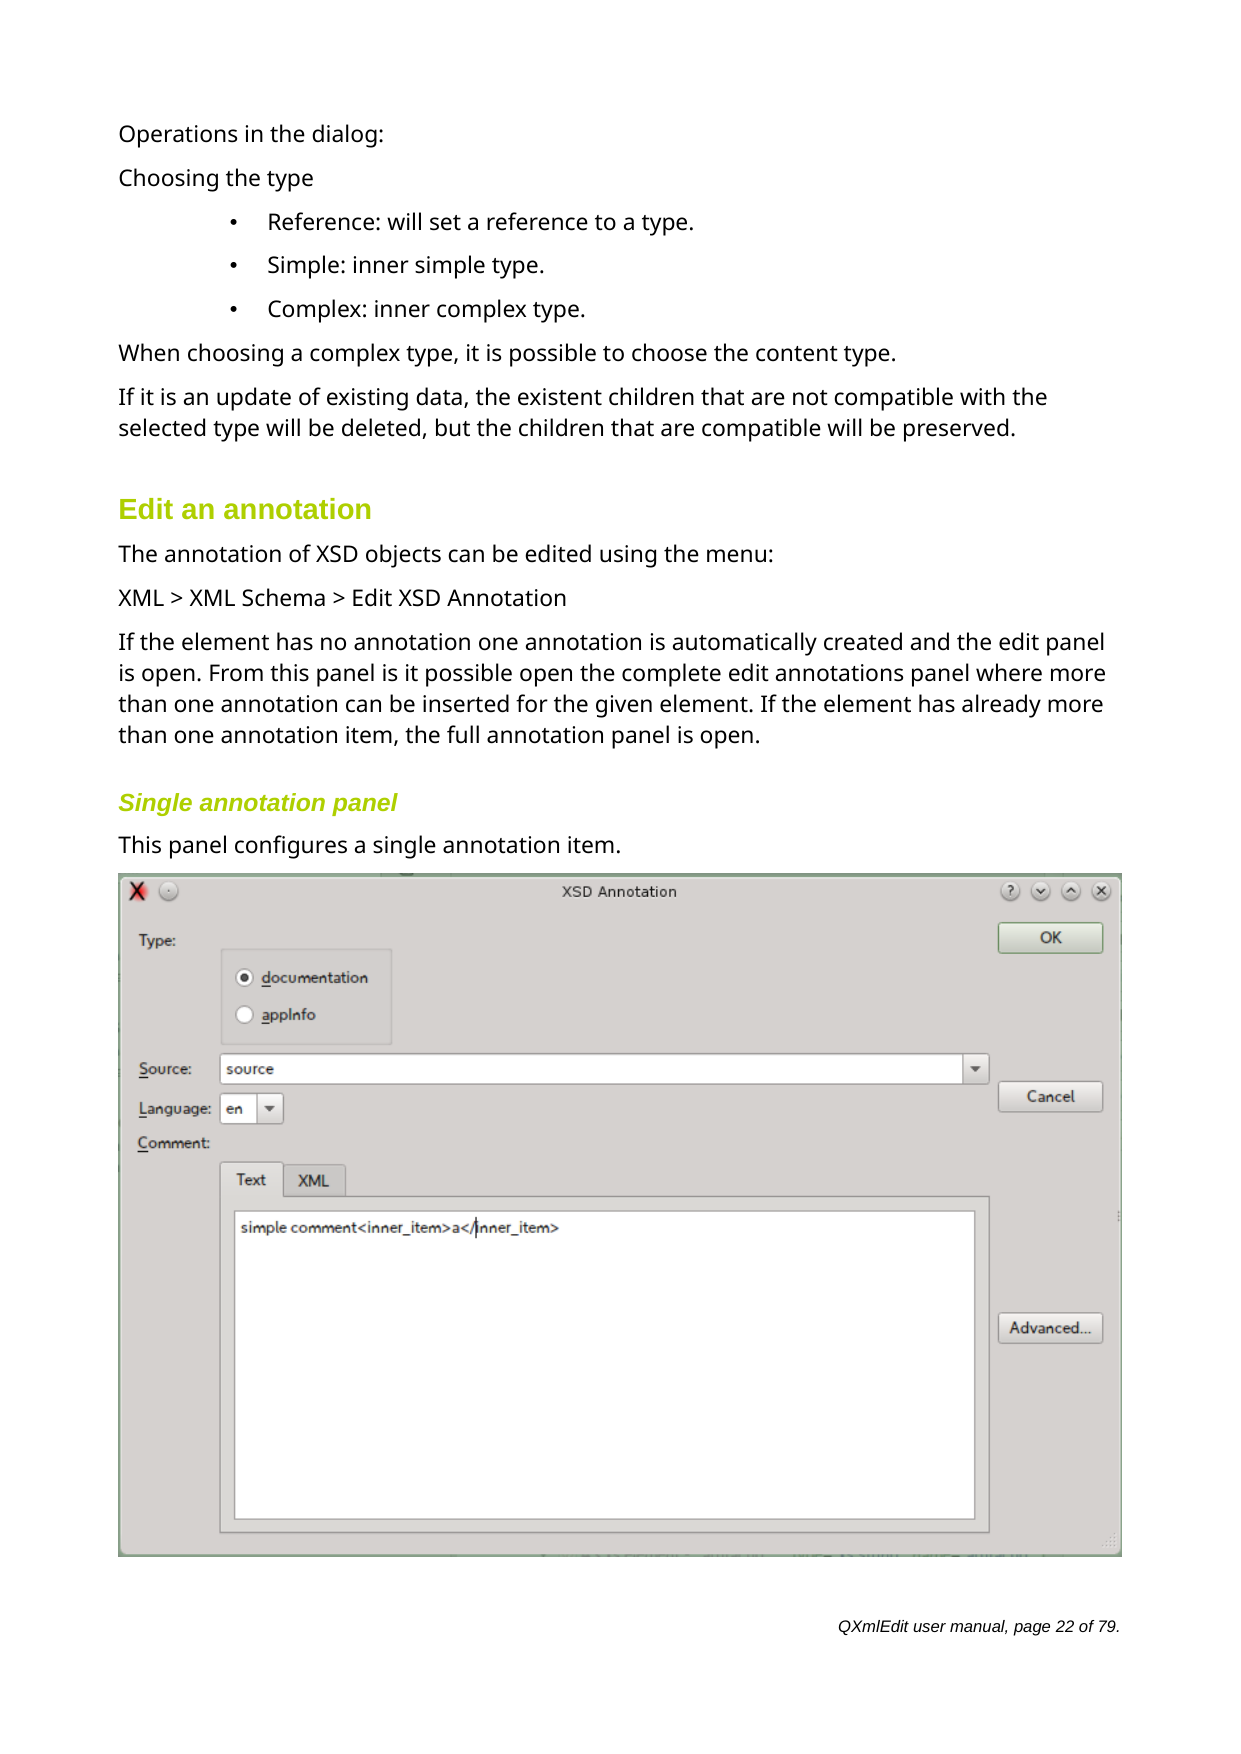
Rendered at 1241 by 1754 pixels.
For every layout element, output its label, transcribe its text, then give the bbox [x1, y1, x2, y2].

subtitle Edit an annotation [118, 492, 1122, 526]
list Complex: inner complex type. [229, 293, 1122, 324]
text Operations in the dialog: [118, 118, 1122, 149]
subtitle Single annotation panel [118, 788, 1122, 817]
list Reference: will set a reference to a type. [229, 206, 1122, 237]
picture [118, 873, 1122, 1557]
text When choosing a complex type, it is possible to choose the content type. [118, 337, 1122, 368]
text Choosing the type [118, 162, 1122, 193]
text If it is an update of existing data, the existent children that are not compatible with the selected type will be deleted, but the children that are compatible will be preserved. [118, 381, 1122, 443]
text XML > XML Schema > Edit XSD Annotation [118, 582, 1122, 613]
text The annotation of XSD objects can be edited using the menu: [118, 538, 1122, 569]
text If the element has no annotation one annotation is automatically created and the edit panel is open. From this panel is it possible open the complete edit annotations panel where more than one annotation can be inserted for the given element. If the element has already more than one annotation item, the full annotation panel is open. [118, 626, 1122, 751]
list Simple: inner simple type. [229, 249, 1122, 281]
text This panel configures a single annotation item. [118, 829, 1122, 861]
